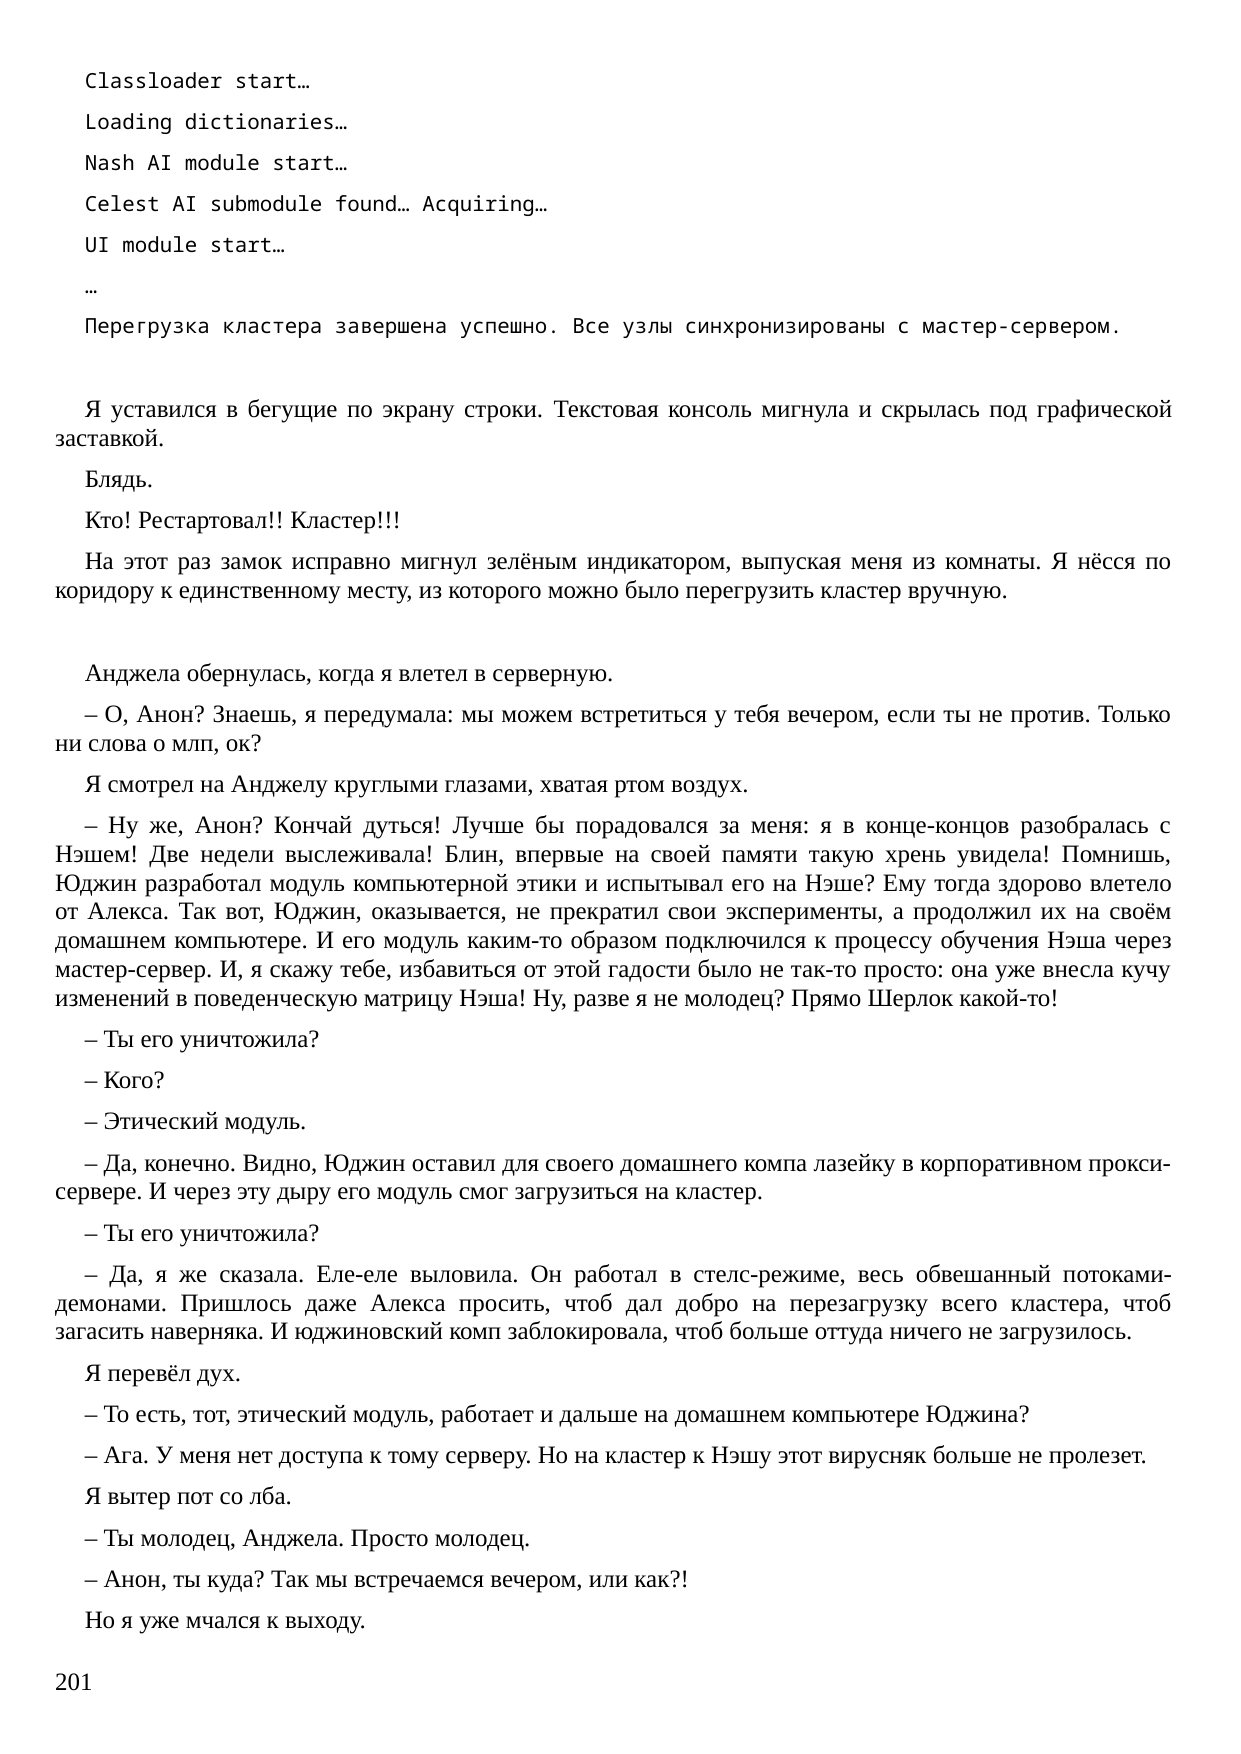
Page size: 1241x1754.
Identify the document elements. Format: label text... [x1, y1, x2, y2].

text На этот раз замок исправно мигнул зелёным индикатором, выпуская меня из комнаты. Я нёсся по коридору к единственному месту, из которого можно было перегрузить кластер вручную. [55, 546, 1173, 604]
text Celest AI submodule found… Acquiring… [55, 189, 1173, 217]
text – Ты его уничтожила? [55, 1218, 1173, 1246]
text – То есть, тот, этический модуль, работает и дальше на домашнем компьютере Юджина? [55, 1399, 1173, 1428]
text – Этический модуль. [55, 1106, 1173, 1135]
text – Ты молодец, Анджела. Просто молодец. [55, 1523, 1173, 1551]
text UI module start… [55, 230, 1173, 258]
text – Да, конечно. Видно, Юджин оставил для своего домашнего компа лазейку в корпоративном прокси-сервере. И через эту дыру его модуль смог загрузиться на кластер. [55, 1148, 1173, 1205]
text Но я уже мчался к выходу. [55, 1605, 1173, 1634]
text Блядь. [55, 464, 1173, 493]
text Перегрузка кластера завершена успешно. Все узлы синхронизированы с мастер-сервером. [55, 312, 1173, 340]
text – О, Анон? Знаешь, я передумала: мы можем встретиться у тебя вечером, если ты не против. Только ни слова о млп, ок? [55, 699, 1173, 756]
text Я перевёл дух. [55, 1358, 1173, 1386]
text Я смотрел на Анджелу круглыми глазами, хватая ртом воздух. [55, 769, 1173, 798]
text – Ты его уничтожила? [55, 1024, 1173, 1053]
text – Ага. У меня нет доступа к тому серверу. Но на кластер к Нэшу этот вирусняк больше не пролезет. [55, 1440, 1173, 1469]
text Анджела обернулась, когда я влетел в серверную. [55, 658, 1173, 686]
text – Кого? [55, 1065, 1173, 1094]
text Loading dictionaries… [55, 107, 1173, 135]
text Classloader start… [55, 66, 1173, 94]
text … [55, 271, 1173, 299]
text Nash AI module start… [55, 148, 1173, 176]
text Я вытер пот со лба. [55, 1481, 1173, 1510]
text – Ну же, Анон? Кончай дуться! Лучше бы порадовался за меня: я в конце-концов разобралась с Нэшем! Две недели выслеживала! Блин, впервые на своей памяти такую хрень увидела! Помнишь, Юджин разработал модуль компьютерной этики и испытывал его на Нэше? Ему тогда здорово влетело от Алекса. Так вот, Юджин, оказывается, не прекратил свои эксперименты, а продолжил их на своём домашнем компьютере. И его модуль каким-то образом подключился к процессу обучения Нэша через мастер-сервер. И, я скажу тебе, избавиться от этой гадости было не так-то просто: она уже внесла кучу изменений в поведенческую матрицу Нэша! Ну, разве я не молодец? Прямо Шерлок какой-то! [55, 810, 1173, 1011]
text – Анон, ты куда? Так мы встречаемся вечером, или как?! [55, 1564, 1173, 1593]
text – Да, я же сказала. Еле-еле выловила. Он работал в стелс-режиме, весь обвешанный потоками-демонами. Пришлось даже Алекса просить, чтоб дал добро на перезагрузку всего кластера, чтоб загасить наверняка. И юджиновский комп заблокировала, чтоб больше оттуда ничего не загрузилось. [55, 1259, 1173, 1345]
text Кто! Рестартовал!! Кластер!!! [55, 505, 1173, 534]
text Я уставился в бегущие по экрану строки. Текстовая консоль мигнула и скрылась под графической заставкой. [55, 394, 1173, 451]
